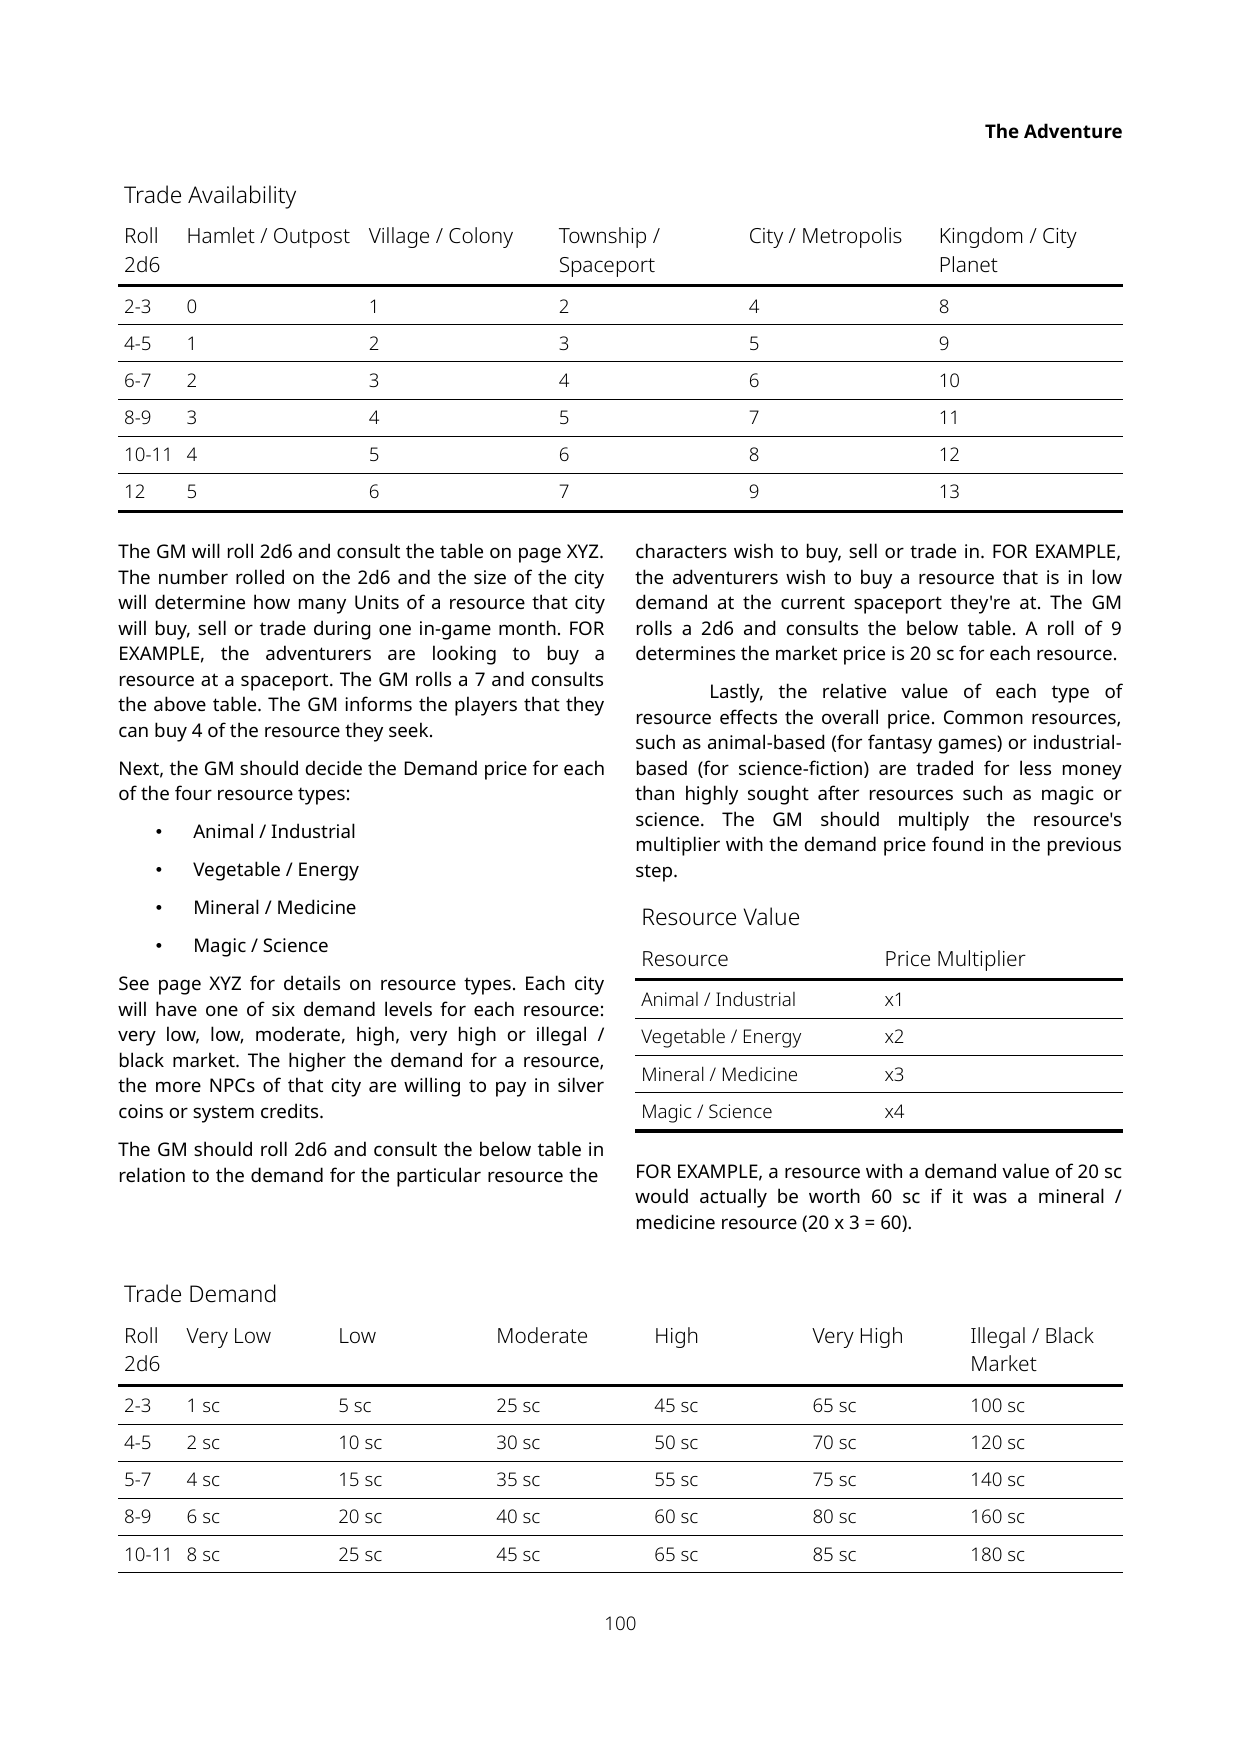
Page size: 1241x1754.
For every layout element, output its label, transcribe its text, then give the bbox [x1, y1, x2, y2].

table_cell Illegal / Black Market [965, 1315, 1123, 1384]
table_cell 140 sc [965, 1462, 1123, 1498]
table_cell x3 [879, 1056, 1122, 1092]
table_header Trade Demand [118, 1273, 1123, 1315]
table_cell Kingdom / City Planet [933, 216, 1123, 284]
text See page XYZ for details on resource types. Each city will have one of six demand levels for each resource: very low, low, moderate, high, very high or illegal / black market. The higher the demand for a resource, the more NPCs of that city are willing to pay in silver coins or system credits. [118, 971, 605, 1124]
table_cell 10-11 [118, 437, 181, 473]
table_cell 13 [933, 474, 1123, 510]
table_cell 65 sc [806, 1387, 964, 1424]
table_cell 4 [181, 437, 363, 473]
table_cell 8-9 [118, 1499, 181, 1535]
table_cell 6 [553, 437, 743, 473]
table_cell 30 sc [490, 1425, 648, 1461]
table_cell 10 [933, 362, 1123, 398]
table_cell 12 [933, 437, 1123, 473]
table_cell 120 sc [965, 1425, 1123, 1461]
table_cell 5 sc [333, 1387, 490, 1424]
table_cell 5 [181, 474, 363, 510]
table_cell 9 [743, 474, 933, 510]
table_cell 2-3 [118, 1387, 181, 1424]
table_cell 25 sc [333, 1536, 490, 1572]
table_cell 2 [181, 362, 363, 398]
table_cell Hamlet / Outpost [181, 216, 363, 284]
table_cell 12 [118, 474, 181, 510]
table_cell Roll 2d6 [118, 216, 181, 284]
table_cell 180 sc [965, 1536, 1123, 1572]
table_cell 1 [181, 325, 363, 361]
table_cell Roll 2d6 [118, 1315, 181, 1384]
table_cell 6-7 [118, 362, 181, 398]
text The GM will roll 2d6 and consult the table on page XYZ. The number rolled on the 2d6 and the size of the city will determine how many Units of a resource that city will buy, sell or trade during one in-game month. FOR EXAMPLE, the adventurers are looking to buy a resource at a spaceport. The GM rolls a 7 and consults the above table. The GM informs the players that they can buy 4 of the resource they seek. [118, 538, 605, 743]
table_cell 10-11 [118, 1536, 181, 1572]
table_cell 160 sc [965, 1499, 1123, 1535]
list Vegetable / Energy [156, 857, 605, 882]
table_cell 65 sc [649, 1536, 806, 1572]
table_cell 2 [363, 325, 553, 361]
table_cell City / Metropolis [743, 216, 933, 284]
table_cell 1 [363, 287, 553, 324]
table_cell 4-5 [118, 325, 181, 361]
table_cell 8 [743, 437, 933, 473]
table_cell 45 sc [649, 1387, 806, 1424]
table_cell Township / Spaceport [553, 216, 743, 284]
table_cell 2 sc [181, 1425, 332, 1461]
table_cell Village / Colony [363, 216, 553, 284]
table_cell 7 [553, 474, 743, 510]
text Next, the GM should decide the Demand price for each of the four resource types: [118, 755, 605, 806]
table_cell Very Low [181, 1315, 332, 1384]
text FOR EXAMPLE, a resource with a demand value of 20 sc would actually be worth 60 sc if it was a mineral / medicine resource (20 x 3 = 60). [635, 1133, 1122, 1234]
table_cell Vegetable / Energy [635, 1019, 879, 1055]
table_cell 100 sc [965, 1387, 1123, 1424]
table_cell 2 [553, 287, 743, 324]
table_cell 1 sc [181, 1387, 332, 1424]
table_cell 4 [743, 287, 933, 324]
table_cell 40 sc [490, 1499, 648, 1535]
table_cell 15 sc [333, 1462, 490, 1498]
table_cell 2-3 [118, 287, 181, 324]
table_cell 8 sc [181, 1536, 332, 1572]
table_cell 10 sc [333, 1425, 490, 1461]
table_cell 20 sc [333, 1499, 490, 1535]
table_cell 4 sc [181, 1462, 332, 1498]
text characters wish to buy, sell or trade in. FOR EXAMPLE, the adventurers wish to buy a resource that is in low demand at the current spaceport they're at. The GM rolls a 2d6 and consults the below table. A roll of 9 determines the market price is 20 sc for each resource. [635, 538, 1122, 666]
table_cell 4-5 [118, 1425, 181, 1461]
table_cell 3 [181, 400, 363, 436]
table_cell 11 [933, 400, 1123, 436]
table_cell 6 [743, 362, 933, 398]
table_cell Price Multiplier [879, 938, 1122, 978]
table_cell 6 sc [181, 1499, 332, 1535]
table_header Trade Availability [118, 173, 1123, 216]
table_cell Very High [806, 1315, 964, 1384]
table_cell 80 sc [806, 1499, 964, 1535]
table_cell 25 sc [490, 1387, 648, 1424]
table_cell Moderate [490, 1315, 648, 1384]
table_cell High [649, 1315, 806, 1384]
table_cell x1 [879, 981, 1122, 1018]
table_cell 5 [363, 437, 553, 473]
table_cell 35 sc [490, 1462, 648, 1498]
table_cell 5-7 [118, 1462, 181, 1498]
table_header Resource Value [635, 895, 1122, 938]
text Lastly, the relative value of each type of resource effects the overall price. Common resources, such as animal-based (for fantasy games) or industrial-based (for science-fiction) are traded for less money than highly sought after resources such as magic or science. The GM should multiply the resource's multiplier with the demand price found in the previous step. [635, 678, 1122, 883]
table_cell 75 sc [806, 1462, 964, 1498]
table_cell 5 [743, 325, 933, 361]
table_cell 50 sc [649, 1425, 806, 1461]
table_cell 6 [363, 474, 553, 510]
list Animal / Industrial [156, 819, 605, 844]
table_cell 4 [363, 400, 553, 436]
table_cell 7 [743, 400, 933, 436]
table_cell Animal / Industrial [635, 981, 879, 1018]
table_cell 4 [553, 362, 743, 398]
table_cell 55 sc [649, 1462, 806, 1498]
table_cell 85 sc [806, 1536, 964, 1572]
table_cell Low [333, 1315, 490, 1384]
table_cell 9 [933, 325, 1123, 361]
list Magic / Science [156, 933, 605, 958]
table_cell 60 sc [649, 1499, 806, 1535]
table_cell 8 [933, 287, 1123, 324]
table_cell 70 sc [806, 1425, 964, 1461]
table_cell 0 [181, 287, 363, 324]
table_cell x4 [879, 1093, 1122, 1129]
table_cell 8-9 [118, 400, 181, 436]
table_cell x2 [879, 1019, 1122, 1055]
text The GM should roll 2d6 and consult the below table in relation to the demand for the particular resource the [118, 1136, 605, 1213]
table_cell 3 [553, 325, 743, 361]
table_cell 5 [553, 400, 743, 436]
table_cell Magic / Science [635, 1093, 879, 1129]
table_cell Mineral / Medicine [635, 1056, 879, 1092]
table_cell 3 [363, 362, 553, 398]
table_cell Resource [635, 938, 879, 978]
list Mineral / Medicine [156, 895, 605, 920]
table_cell 45 sc [490, 1536, 648, 1572]
